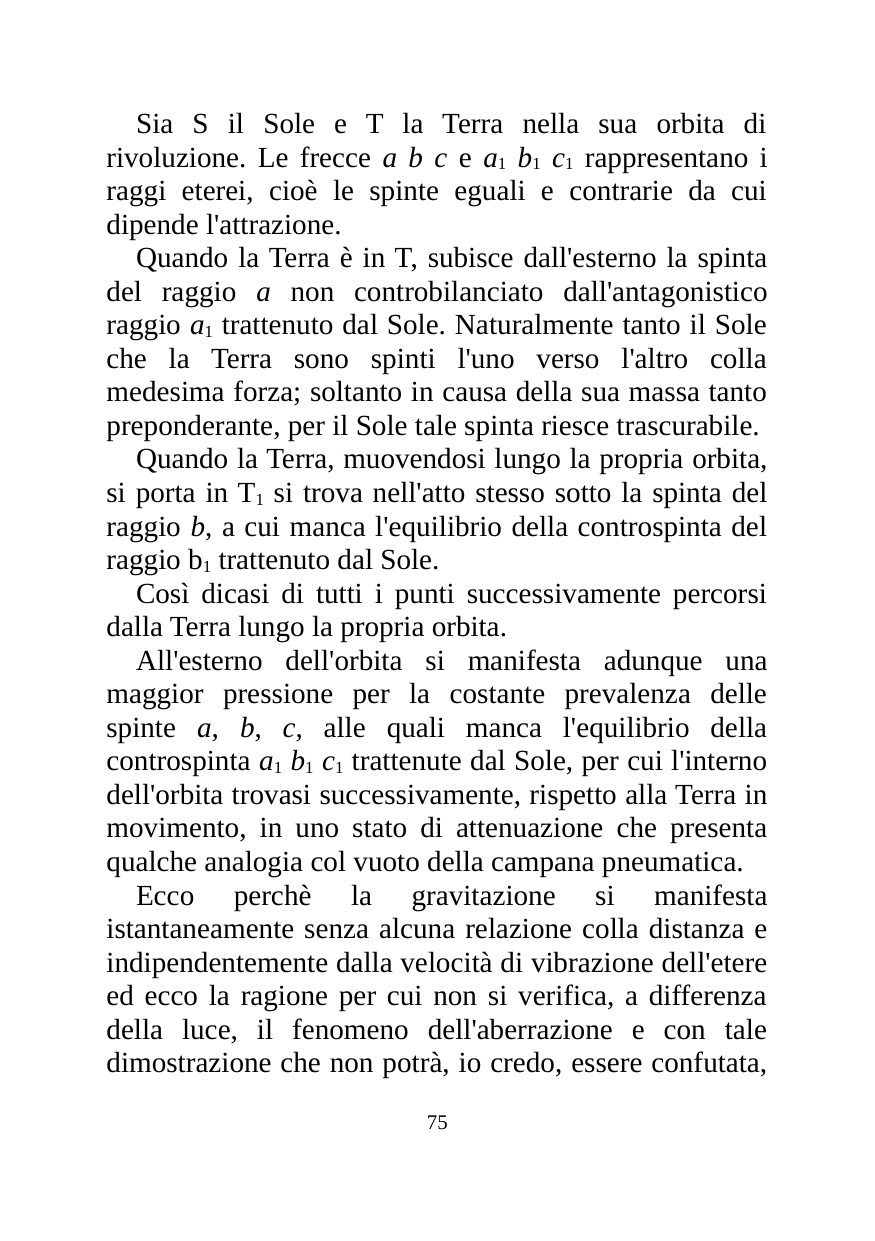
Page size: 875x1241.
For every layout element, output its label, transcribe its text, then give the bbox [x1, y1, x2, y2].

text Ecco perchè la gravitazione si manifesta istantaneamente senza alcuna relazione colla distanza e indipendentemente dalla velocità di vibrazione dell'etere ed ecco la ragione per cui non si verifica, a differenza della luce, il fenomeno dell'aberrazione e con tale dimostrazione che non potrà, io credo, essere confutata, [106, 878, 768, 1079]
text Quando la Terra è in T, subisce dall'esterno la spinta del raggio a non controbilanciato dall'antagonistico raggio a1 trattenuto dal Sole. Naturalmente tanto il Sole che la Terra sono spinti l'uno verso l'altro colla medesima forza; soltanto in causa della sua massa tanto preponderante, per il Sole tale spinta riesce trascurabile. [106, 240, 768, 442]
text Così dicasi di tutti i punti successivamente percorsi dalla Terra lungo la propria orbita. [106, 576, 768, 643]
text All'esterno dell'orbita si manifesta adunque una maggior pressione per la costante prevalenza delle spinte a, b, c, alle quali manca l'equilibrio della controspinta a1 b1 c1 trattenute dal Sole, per cui l'interno dell'orbita trovasi successivamente, rispetto alla Terra in movimento, in uno stato di attenuazione che presenta qualche analogia col vuoto della campana pneumatica. [106, 643, 768, 878]
text Sia S il Sole e T la Terra nella sua orbita di rivoluzione. Le frecce a b c e a1 b1 c1 rappresentano i raggi eterei, cioè le spinte eguali e contrarie da cui dipende l'attrazione. [106, 106, 768, 240]
text Quando la Terra, muovendosi lungo la propria orbita, si porta in T1 si trova nell'atto stesso sotto la spinta del raggio b, a cui manca l'equilibrio della controspinta del raggio b1 trattenuto dal Sole. [106, 442, 768, 576]
